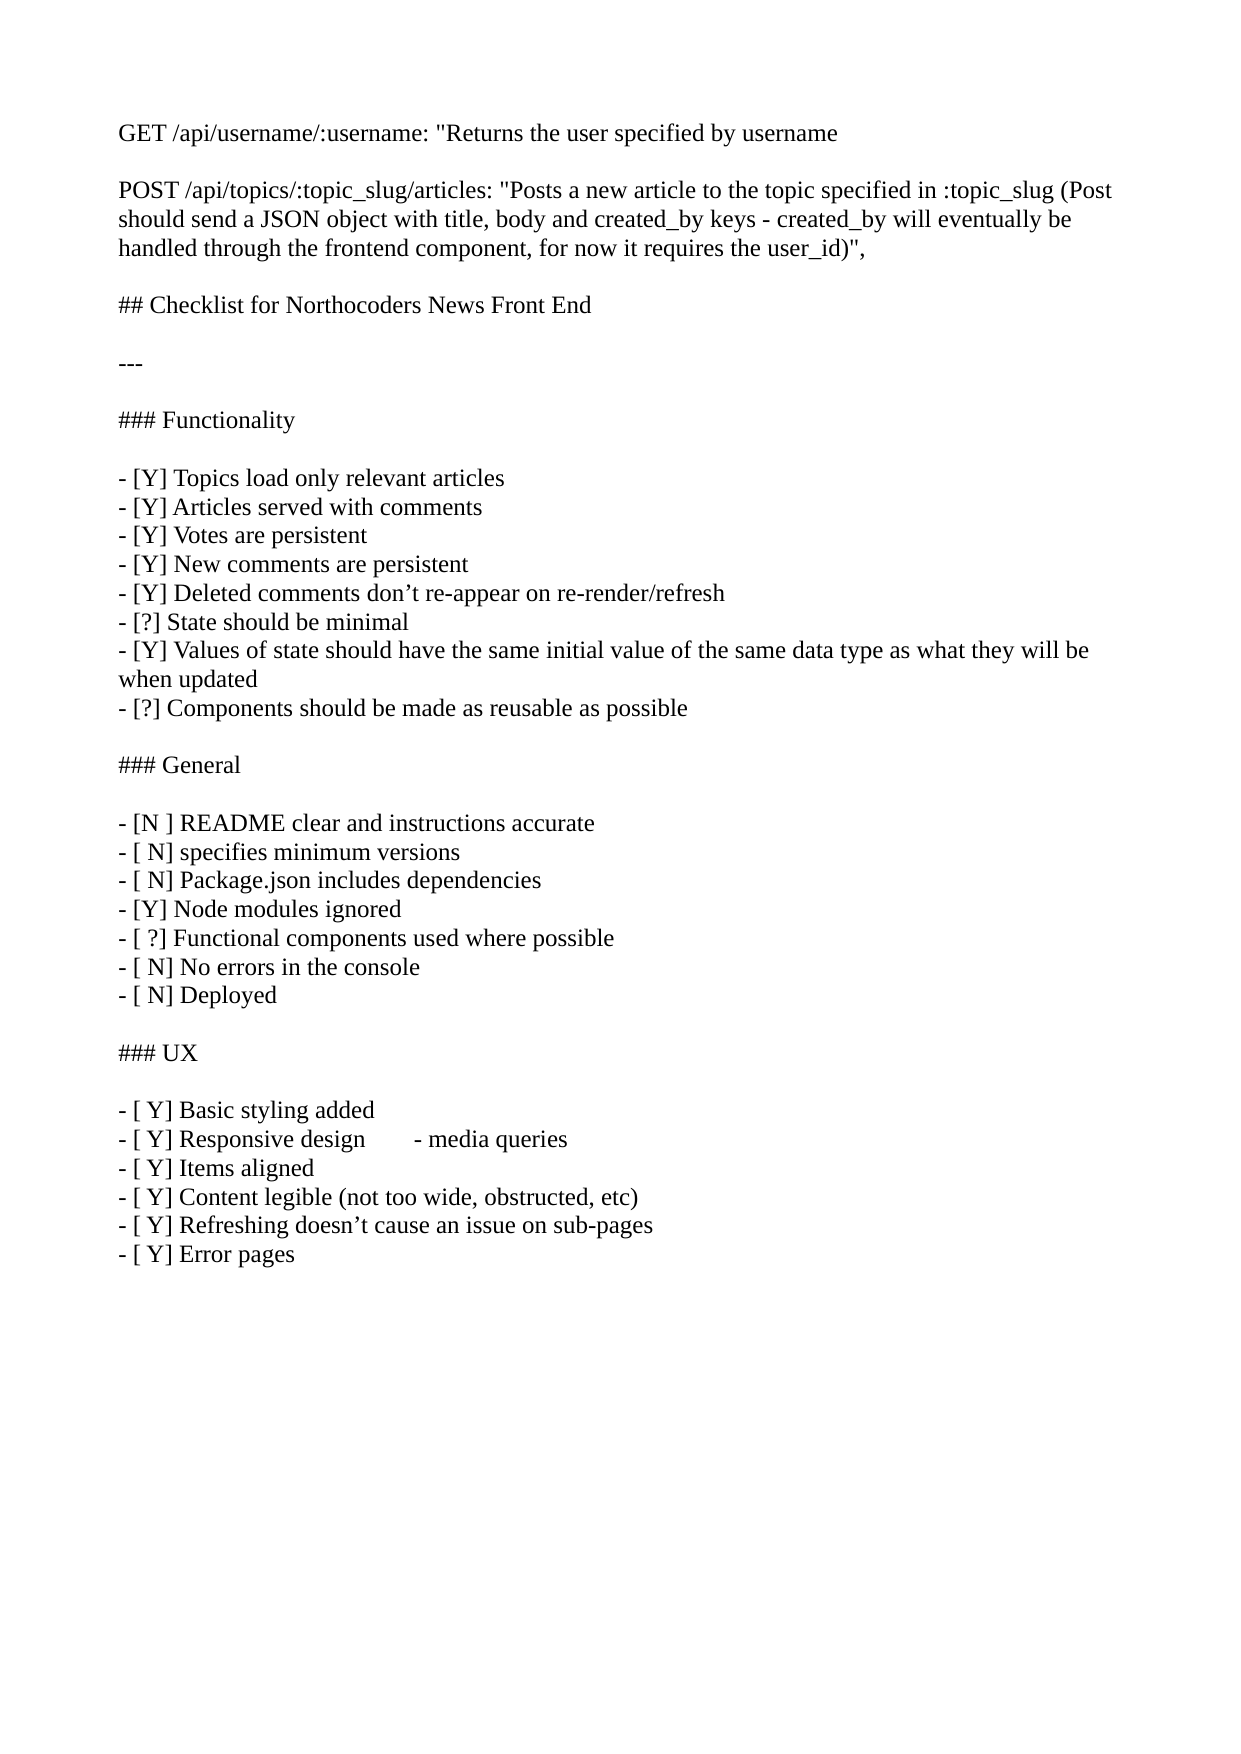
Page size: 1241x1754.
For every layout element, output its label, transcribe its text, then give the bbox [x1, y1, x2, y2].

text - [ N] specifies minimum versions [118, 837, 1122, 866]
text - [ ?] Functional components used where possible [118, 923, 1122, 952]
text - [ N] Deployed [118, 981, 1122, 1009]
text ### UX [118, 1038, 1122, 1067]
text - [ N] No errors in the console [118, 952, 1122, 981]
text GET /api/username/:username: "Returns the user specified by username [118, 118, 1122, 147]
text - [ Y] Content legible (not too wide, obstructed, etc) [118, 1182, 1122, 1211]
text - [Y] Topics load only relevant articles [118, 463, 1122, 492]
text - [Y] Deleted comments don’t re-appear on re-render/refresh [118, 578, 1122, 607]
text - [Y] Node modules ignored [118, 894, 1122, 923]
text --- [118, 348, 1122, 377]
text - [ N] Package.json includes dependencies [118, 866, 1122, 894]
text POST /api/topics/:topic_slug/articles: "Posts a new article to the topic specified in :topic_slug (Post should send a JSON object with title, body and created_by keys - created_by will eventually be handled through the frontend component, for now it requires the user_id)", [118, 176, 1122, 262]
text - [ Y] Refreshing doesn’t cause an issue on sub-pages [118, 1211, 1122, 1239]
text - [Y] Values of state should have the same initial value of the same data type as what they will be when updated [118, 636, 1122, 693]
text - [ Y] Basic styling added [118, 1096, 1122, 1124]
text - [Y] Votes are persistent [118, 521, 1122, 549]
text - [ Y] Items aligned [118, 1153, 1122, 1182]
text - [ Y] Error pages [118, 1239, 1122, 1268]
text ## Checklist for Northocoders News Front End [118, 291, 1122, 319]
text - [?] Components should be made as reusable as possible [118, 693, 1122, 722]
text - [Y] New comments are persistent [118, 549, 1122, 578]
text - [?] State should be minimal [118, 607, 1122, 636]
text - [Y] Articles served with comments [118, 492, 1122, 521]
text - [ Y] Responsive design - media queries [118, 1124, 1122, 1153]
text - [N ] README clear and instructions accurate [118, 808, 1122, 837]
text ### Functionality [118, 406, 1122, 434]
text ### General [118, 751, 1122, 779]
